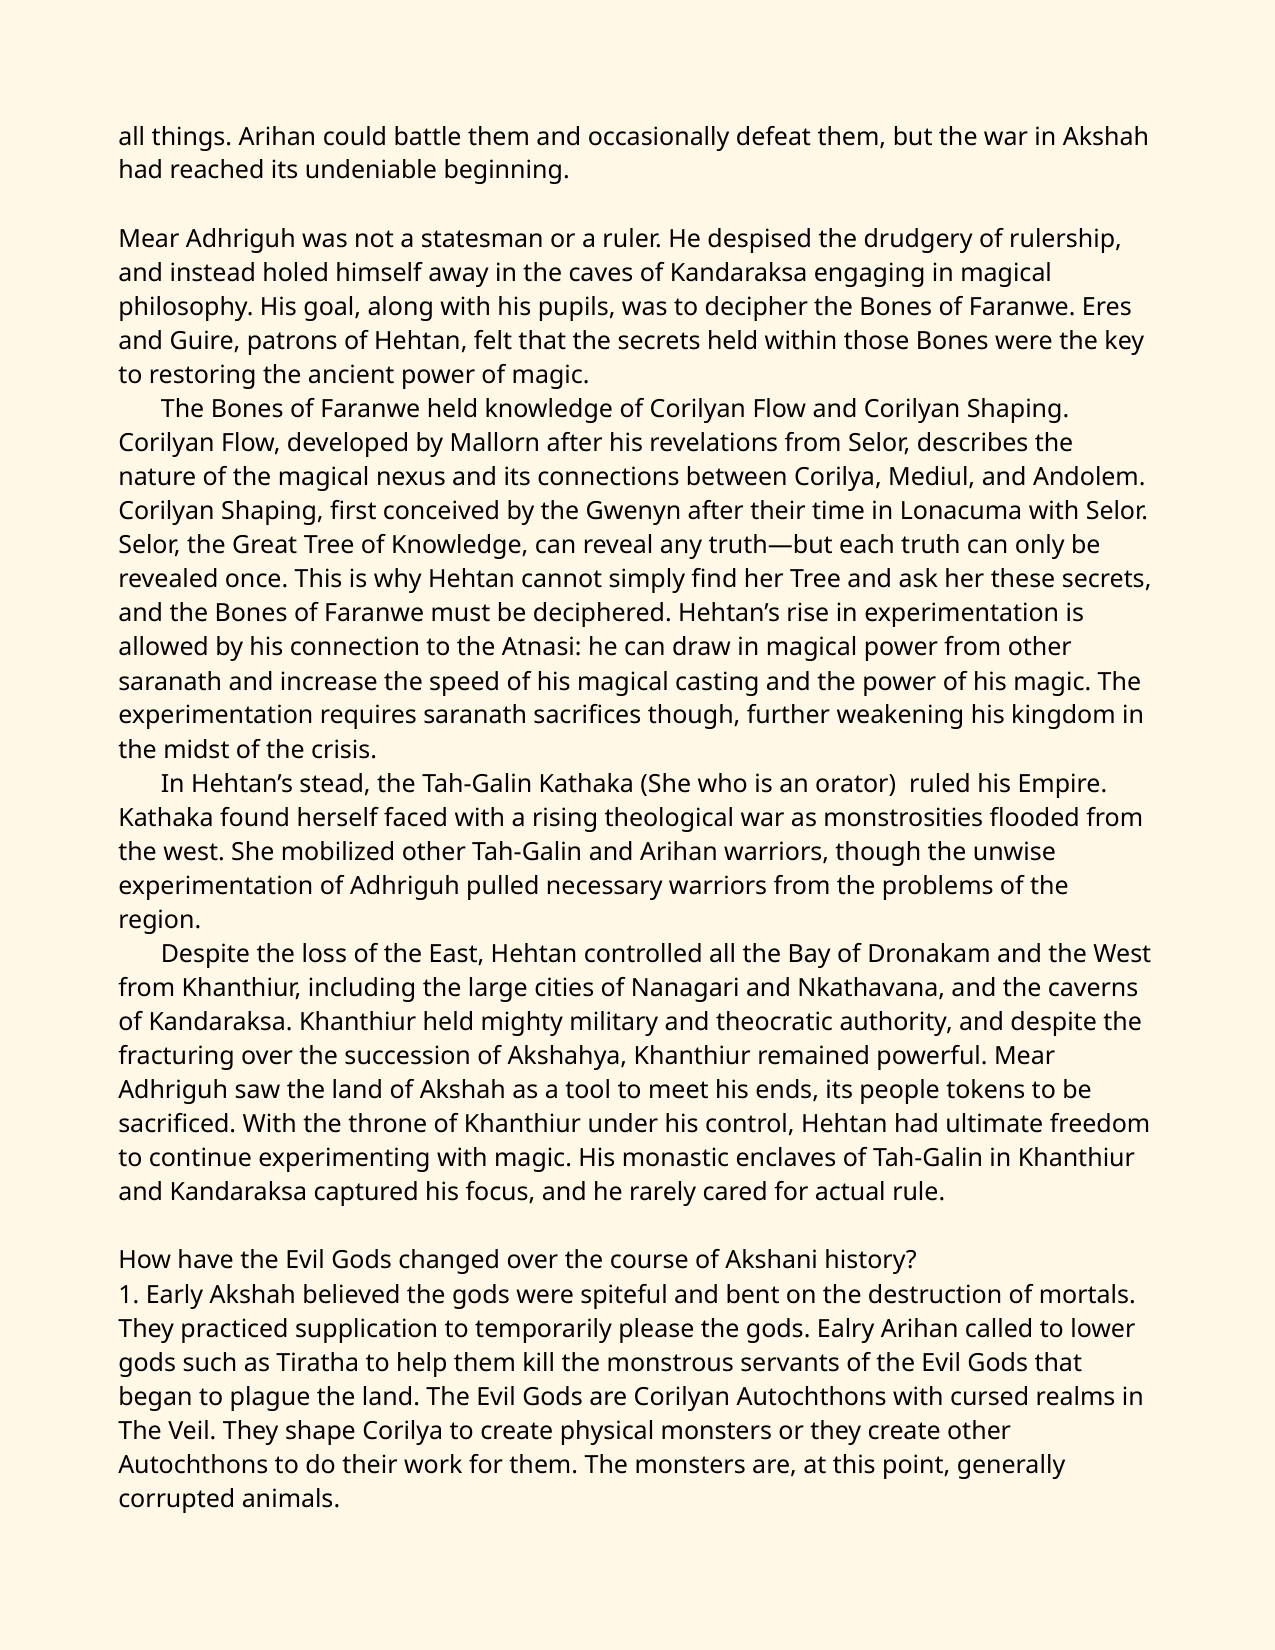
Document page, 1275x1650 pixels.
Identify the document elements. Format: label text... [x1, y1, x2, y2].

text Despite the loss of the East, Hehtan controlled all the Bay of Dronakam and the West from Khanthiur, including the large cities of Nanagari and Nkathavana, and the caverns of Kandaraksa. Khanthiur held mighty military and theocratic authority, and despite the fracturing over the succession of Akshahya, Khanthiur remained powerful. Mear Adhriguh saw the land of Akshah as a tool to meet his ends, its people tokens to be sacrificed. With the throne of Khanthiur under his control, Hehtan had ultimate freedom to continue experimenting with magic. His monastic enclaves of Tah-Galin in Khanthiur and Kandaraksa captured his focus, and he rarely cared for actual rule. [118, 936, 1157, 1208]
text all things. Arihan could battle them and occasionally defeat them, but the war in Akshah had reached its undeniable beginning. [118, 118, 1157, 186]
text The Bones of Faranwe held knowledge of Corilyan Flow and Corilyan Shaping. Corilyan Flow, developed by Mallorn after his revelations from Selor, describes the nature of the magical nexus and its connections between Corilya, Mediul, and Andolem. Corilyan Shaping, first conceived by the Gwenyn after their time in Lonacuma with Selor. Selor, the Great Tree of Knowledge, can reveal any truth—but each truth can only be revealed once. This is why Hehtan cannot simply find her Tree and ask her these secrets, and the Bones of Faranwe must be deciphered. Hehtan’s rise in experimentation is allowed by his connection to the Atnasi: he can draw in magical power from other saranath and increase the speed of his magical casting and the power of his magic. The experimentation requires saranath sacrifices though, further weakening his kingdom in the midst of the crisis. [118, 391, 1157, 765]
text Mear Adhriguh was not a statesman or a ruler. He despised the drudgery of rulership, and instead holed himself away in the caves of Kandaraksa engaging in magical philosophy. His goal, along with his pupils, was to decipher the Bones of Faranwe. Eres and Guire, patrons of Hehtan, felt that the secrets held within those Bones were the key to restoring the ancient power of magic. [118, 220, 1157, 391]
text 1. Early Akshah believed the gods were spiteful and bent on the destruction of mortals. They practiced supplication to temporarily please the gods. Ealry Arihan called to lower gods such as Tiratha to help them kill the monstrous servants of the Evil Gods that began to plague the land. The Evil Gods are Corilyan Autochthons with cursed realms in The Veil. They shape Corilya to create physical monsters or they create other Autochthons to do their work for them. The monsters are, at this point, generally corrupted animals. [118, 1276, 1157, 1515]
text How have the Evil Gods changed over the course of Akshani history? [118, 1242, 1157, 1276]
text In Hehtan’s stead, the Tah-Galin Kathaka (She who is an orator) ruled his Empire. Kathaka found herself faced with a rising theological war as monstrosities flooded from the west. She mobilized other Tah-Galin and Arihan warriors, though the unwise experimentation of Adhriguh pulled necessary warriors from the problems of the region. [118, 765, 1157, 936]
